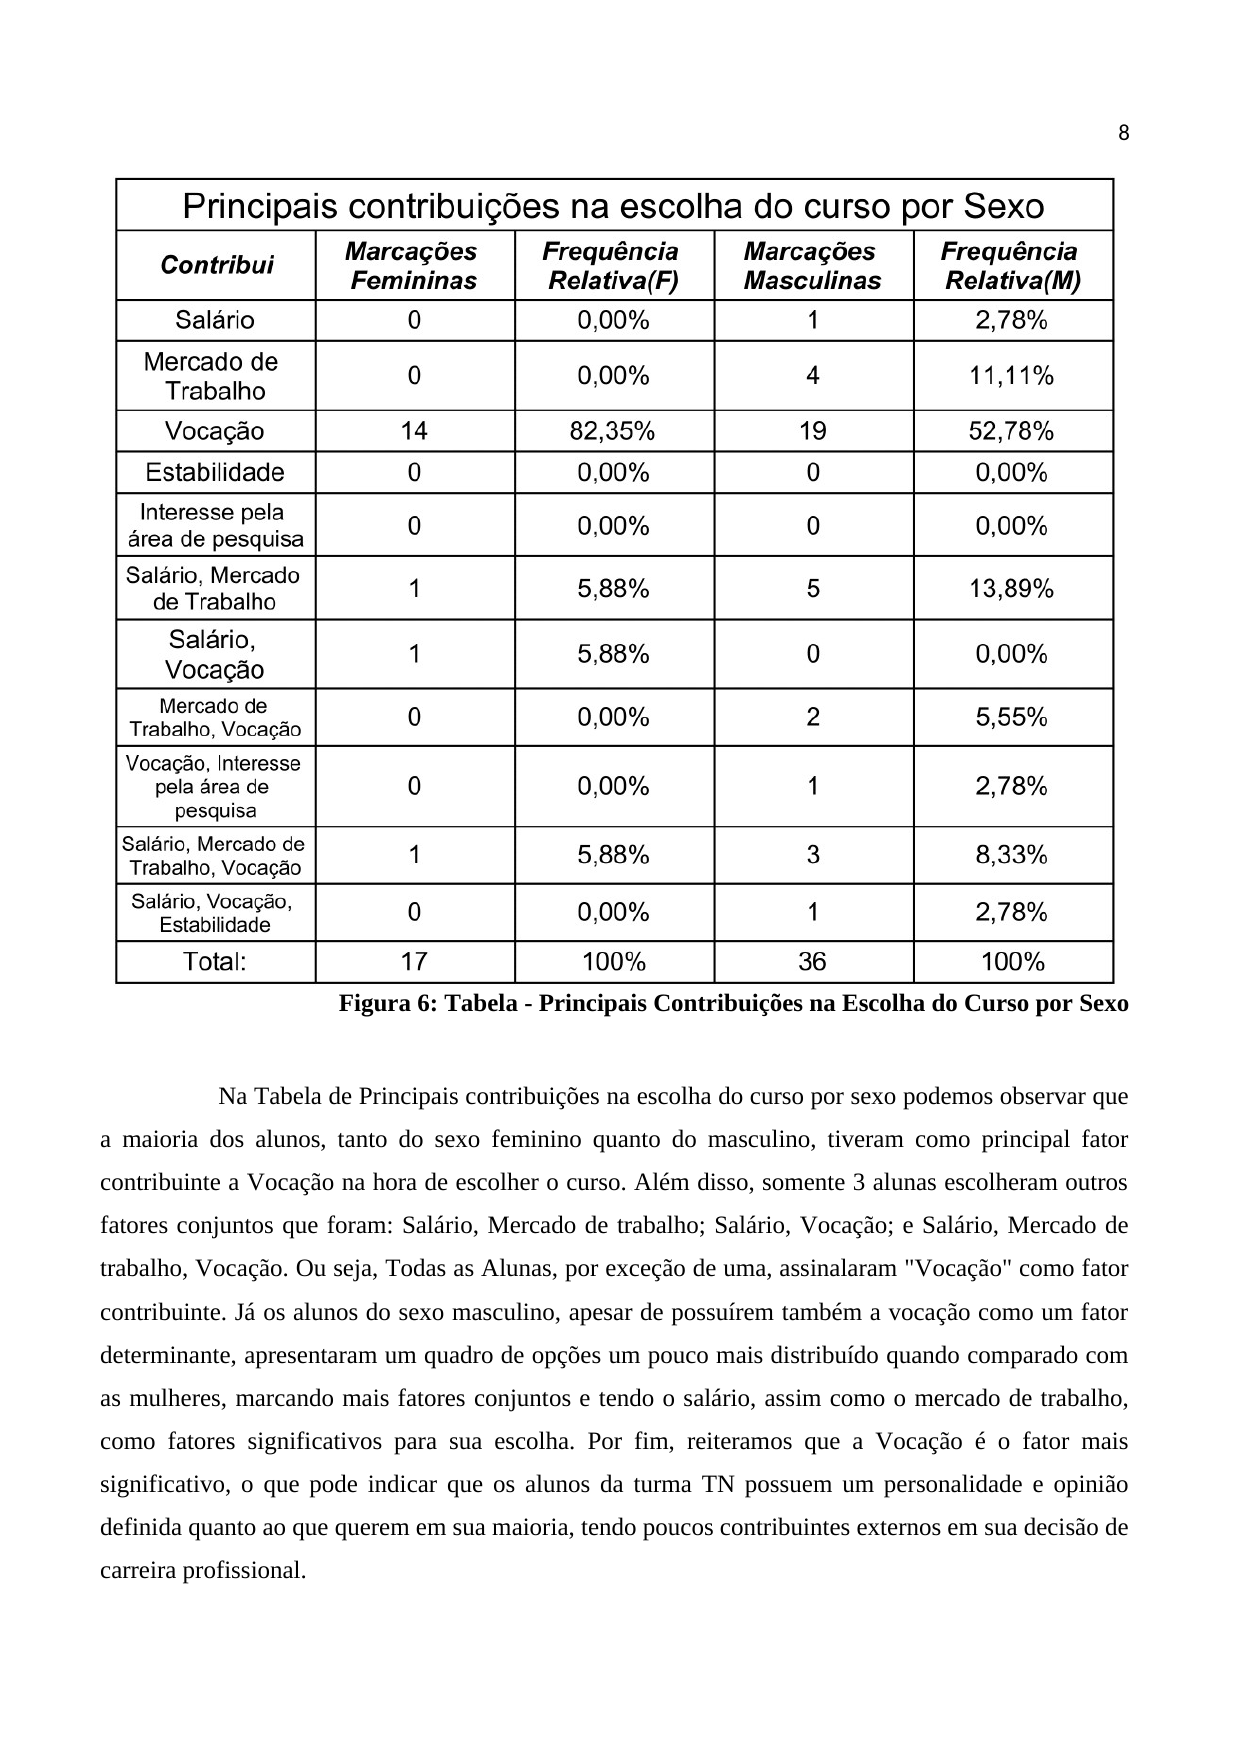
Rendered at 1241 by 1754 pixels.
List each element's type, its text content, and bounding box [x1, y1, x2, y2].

text Figura 6: Tabela - Principais Contribuições na Escolha do Curso por Sexo [100, 989, 1130, 1017]
text Na Tabela de Principais contribuições na escolha do curso por sexo podemos observar que a maioria dos alunos, tanto do sexo feminino quanto do masculino, tiveram como principal fator contribuinte a Vocação na hora de escolher o curso. Além disso, somente 3 alunas escolheram outros fatores conjuntos que foram: Salário, Mercado de trabalho; Salário, Vocação; e Salário, Mercado de trabalho, Vocação. Ou seja, Todas as Alunas, por exceção de uma, assinalaram "Vocação" como fator contribuinte. Já os alunos do sexo masculino, apesar de possuírem também a vocação como um fator determinante, apresentaram um quadro de opções um pouco mais distribuído quando comparado com as mulheres, marcando mais fatores conjuntos e tendo o salário, assim como o mercado de trabalho, como fatores significativos para sua escolha. Por fim, reiteramos que a Vocação é o fator mais significativo, o que pode indicar que os alunos da turma TN possuem um personalidade e opinião definida quanto ao que querem em sua maioria, tendo poucos contribuintes externos em sua decisão de carreira profissional. [100, 1081, 1130, 1584]
picture [112, 175, 1117, 989]
